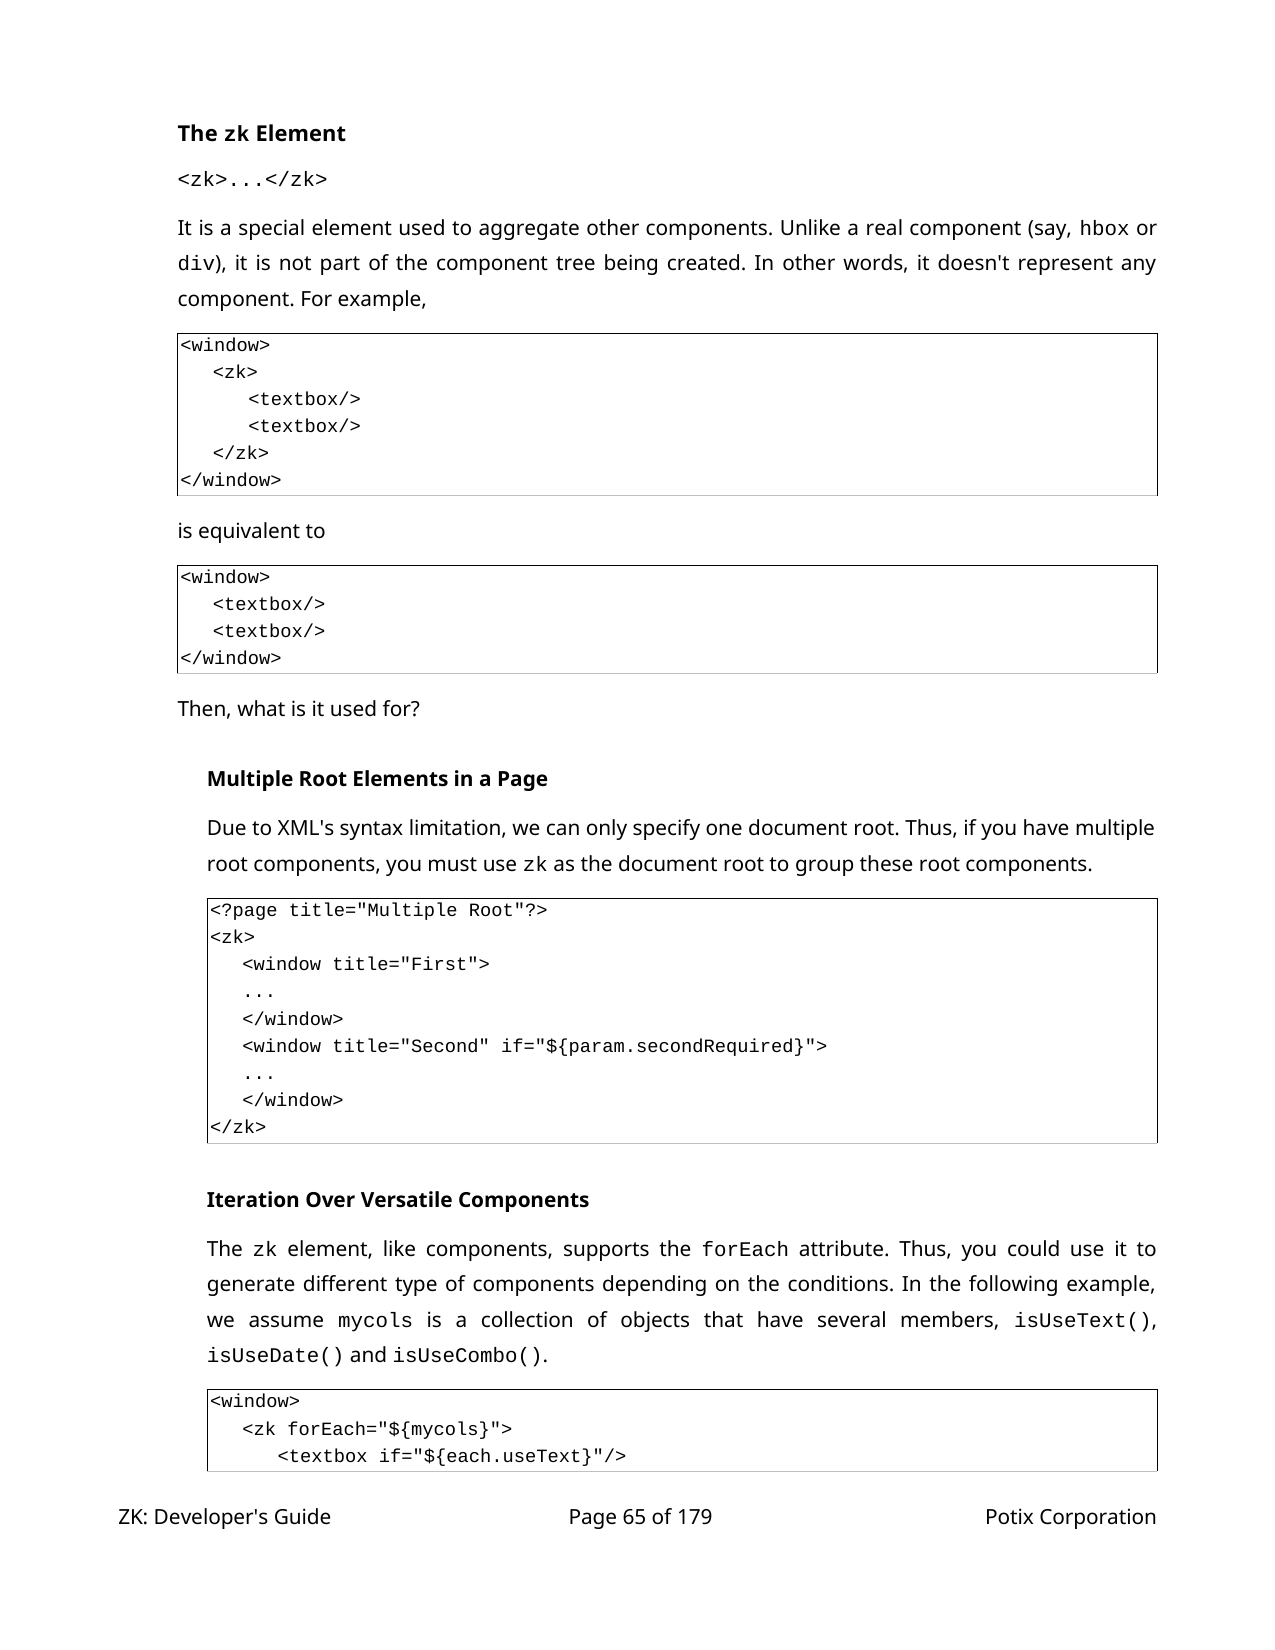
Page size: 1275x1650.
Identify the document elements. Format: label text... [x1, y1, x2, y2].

text is equivalent to [177, 516, 1157, 544]
text </zk> [208, 1115, 1157, 1143]
text <zk> [178, 360, 1157, 384]
text ... [208, 979, 1157, 1004]
text <window> [208, 1390, 1157, 1414]
text <zk>...</zk> [177, 169, 1157, 192]
text Then, what is it used for? [177, 694, 1157, 722]
text <window title="First"> [208, 952, 1157, 976]
text <textbox if="${each.useText}"/> [208, 1444, 1157, 1471]
text </window> [208, 1088, 1157, 1112]
subtitle The zk Element [177, 118, 1157, 148]
text ... [208, 1061, 1157, 1085]
text <zk forEach="${mycols}"> [208, 1417, 1157, 1441]
text </zk> [178, 441, 1157, 465]
text <window> [178, 334, 1157, 357]
text <window title="Second" if="${param.secondRequired}"> [208, 1034, 1157, 1058]
text The zk element, like components, supports the forEach attribute. Thus, you could use it to generate different type of components depending on the conditions. In the following example, we assume mycols is a collection of objects that have several members, isUseText(), isUseDate() and isUseCombo(). [207, 1234, 1157, 1369]
text Due to XML's syntax limitation, we can only specify one document root. Thus, if you have multiple root components, you must use zk as the document root to group these root components. [207, 813, 1157, 877]
text <textbox/> <textbox/> [178, 387, 1157, 438]
subtitle Multiple Root Elements in a Page [207, 764, 1157, 793]
text </window> [208, 1007, 1157, 1031]
subtitle Iteration Over Versatile Components [207, 1185, 1157, 1213]
text </window> [178, 646, 1157, 673]
text </window> [178, 468, 1157, 495]
text <?page title="Multiple Root"?> [208, 899, 1157, 922]
text <window> [178, 566, 1157, 589]
text It is a special element used to aggregate other components. Unlike a real component (say, hbox or div), it is not part of the component tree being created. In other words, it doesn't represent any component. For example, [177, 213, 1157, 312]
text <textbox/> <textbox/> [178, 592, 1157, 643]
text <zk> [208, 925, 1157, 949]
